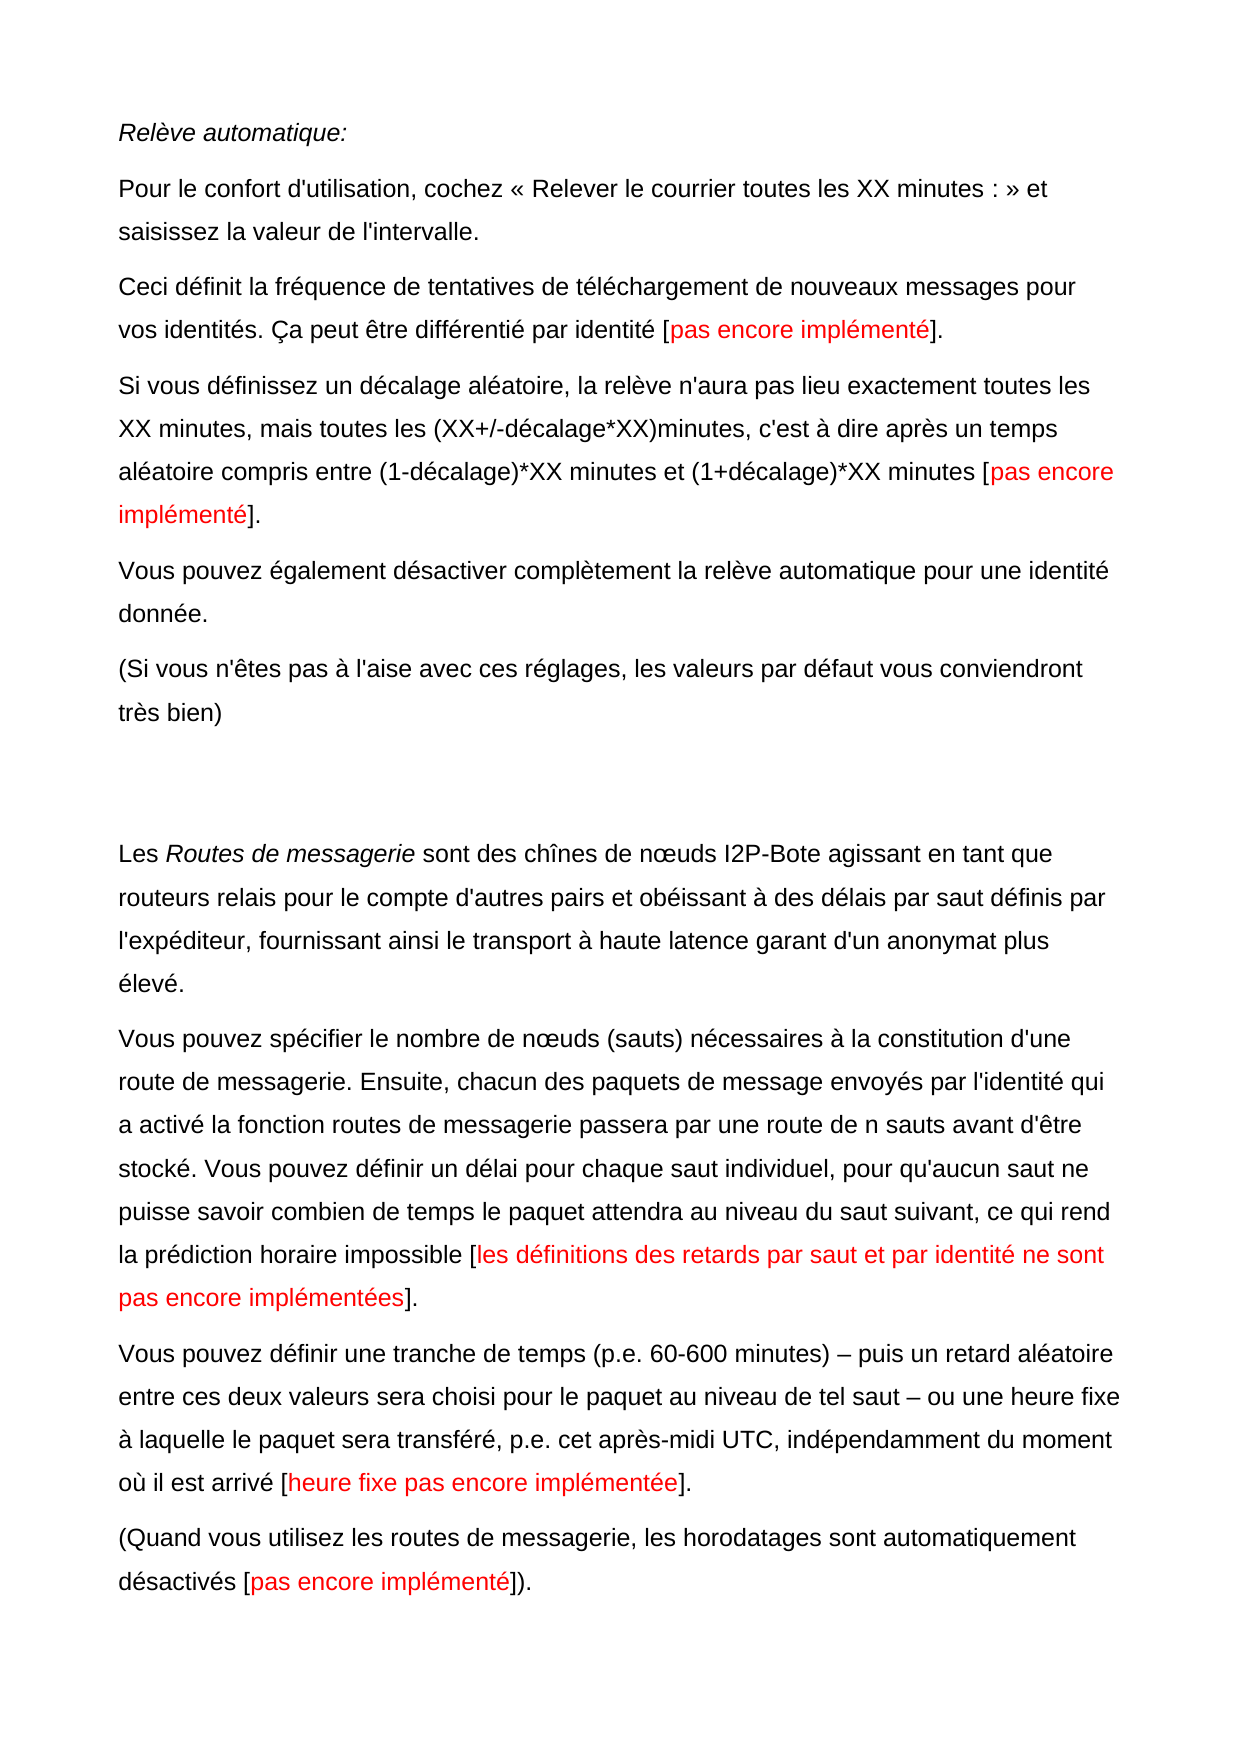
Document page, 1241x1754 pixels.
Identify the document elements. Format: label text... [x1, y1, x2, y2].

text Si vous définissez un décalage aléatoire, la relève n'aura pas lieu exactement toutes les XX minutes, mais toutes les (XX+/-décalage*XX)minutes, c'est à dire après un temps aléatoire compris entre (1-décalage)*XX minutes et (1+décalage)*XX minutes [pas encore implémenté]. [118, 371, 1122, 529]
text (Si vous n'êtes pas à l'aise avec ces réglages, les valeurs par défaut vous conviendront très bien) [118, 654, 1122, 726]
text Les Routes de messagerie sont des chînes de nœuds I2P-Bote agissant en tant que routeurs relais pour le compte d'autres pairs et obéissant à des délais par saut définis par l'expéditeur, fournissant ainsi le transport à haute latence garant d'un anonymat plus élevé. [118, 753, 1122, 997]
text Relève automatique: [118, 118, 1122, 147]
text Ceci définit la fréquence de tentatives de téléchargement de nouveaux messages pour vos identités. Ça peut être différentié par identité [pas encore implémenté]. [118, 272, 1122, 344]
text Pour le confort d'utilisation, cochez « Relever le courrier toutes les XX minutes : » et saisissez la valeur de l'intervalle. [118, 174, 1122, 246]
text Vous pouvez également désactiver complètement la relève automatique pour une identité donnée. [118, 556, 1122, 628]
text (Quand vous utilisez les routes de messagerie, les horodatages sont automatiquement désactivés [pas encore implémenté]). [118, 1523, 1122, 1595]
text Vous pouvez spécifier le nombre de nœuds (sauts) nécessaires à la constitution d'une route de messagerie. Ensuite, chacun des paquets de message envoyés par l'identité qui a activé la fonction routes de messagerie passera par une route de n sauts avant d'être stocké. Vous pouvez définir un délai pour chaque saut individuel, pour qu'aucun saut ne puisse savoir combien de temps le paquet attendra au niveau du saut suivant, ce qui rend la prédiction horaire impossible [les définitions des retards par saut et par identité ne sont pas encore implémentées]. [118, 1024, 1122, 1312]
text Vous pouvez définir une tranche de temps (p.e. 60-600 minutes) – puis un retard aléatoire entre ces deux valeurs sera choisi pour le paquet au niveau de tel saut – ou une heure fixe à laquelle le paquet sera transféré, p.e. cet après-midi UTC, indépendamment du moment où il est arrivé [heure fixe pas encore implémentée]. [118, 1338, 1122, 1497]
